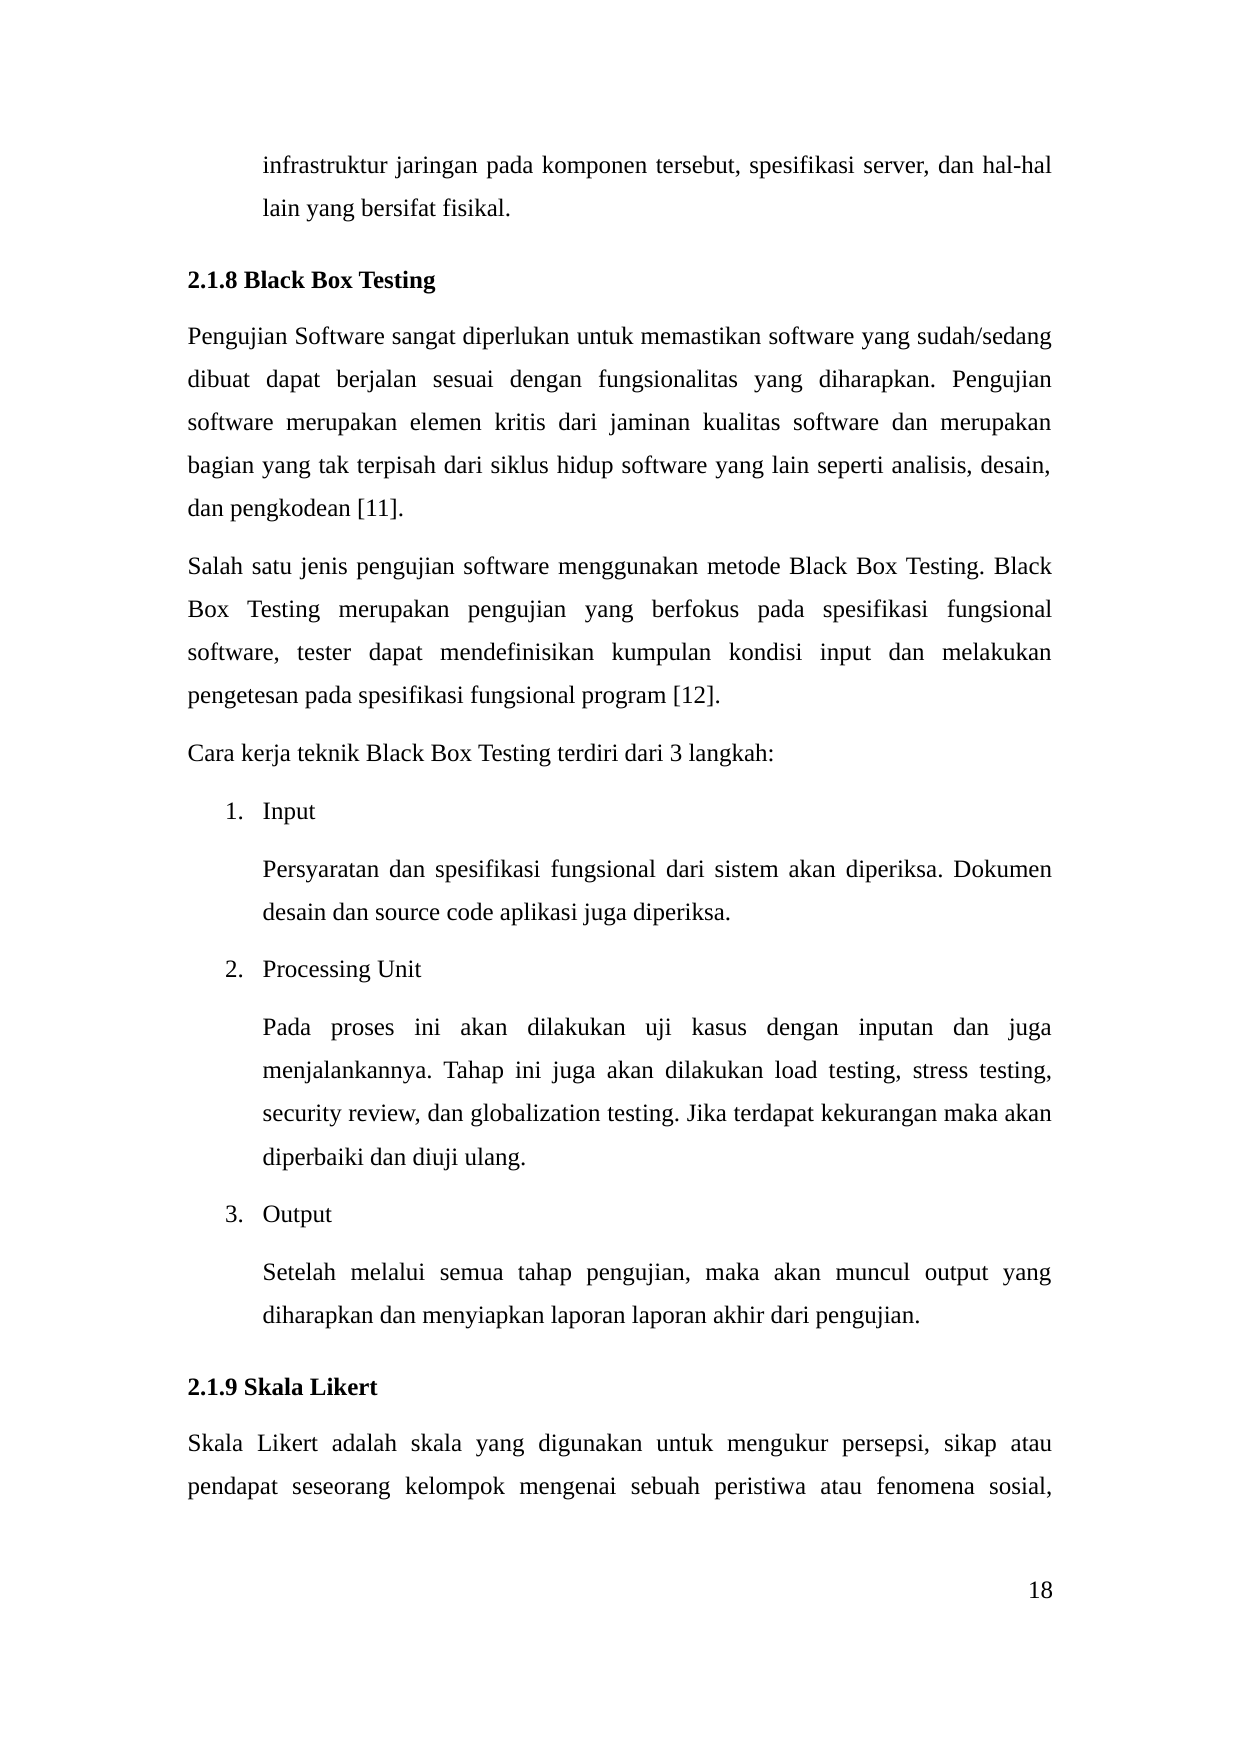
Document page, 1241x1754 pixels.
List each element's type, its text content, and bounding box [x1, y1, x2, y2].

list Processing Unit [225, 954, 1053, 983]
list Input [225, 796, 1053, 825]
subtitle Skala Likert [187, 1372, 1053, 1401]
list Setelah melalui semua tahap pengujian, maka akan muncul output yang diharapkan dan menyiapkan laporan laporan akhir dari pengujian. [225, 1257, 1053, 1329]
text Skala Likert adalah skala yang digunakan untuk mengukur persepsi, sikap atau pendapat seseorang kelompok mengenai sebuah peristiwa atau fenomena sosial, [187, 1428, 1053, 1500]
list Output [225, 1199, 1053, 1228]
text Cara kerja teknik Black Box Testing terdiri dari 3 langkah: [187, 738, 1053, 767]
subtitle Black Box Testing [187, 265, 1053, 294]
list Persyaratan dan spesifikasi fungsional dari sistem akan diperiksa. Dokumen desain dan source code aplikasi juga diperiksa. [225, 854, 1053, 926]
list infrastruktur jaringan pada komponen tersebut, spesifikasi server, dan hal-hal lain yang bersifat fisikal. [225, 150, 1053, 222]
list Pada proses ini akan dilakukan uji kasus dengan inputan dan juga menjalankannya. Tahap ini juga akan dilakukan load testing, stress testing, security review, dan globalization testing. Jika terdapat kekurangan maka akan diperbaiki dan diuji ulang. [225, 1012, 1053, 1170]
text Pengujian Software sangat diperlukan untuk memastikan software yang sudah/sedang dibuat dapat berjalan sesuai dengan fungsionalitas yang diharapkan. Pengujian software merupakan elemen kritis dari jaminan kualitas software dan merupakan bagian yang tak terpisah dari siklus hidup software yang lain seperti analisis, desain, dan pengkodean [11]. [187, 321, 1053, 522]
text Salah satu jenis pengujian software menggunakan metode Black Box Testing. Black Box Testing merupakan pengujian yang berfokus pada spesifikasi fungsional software, tester dapat mendefinisikan kumpulan kondisi input dan melakukan pengetesan pada spesifikasi fungsional program [12]. [187, 551, 1053, 709]
